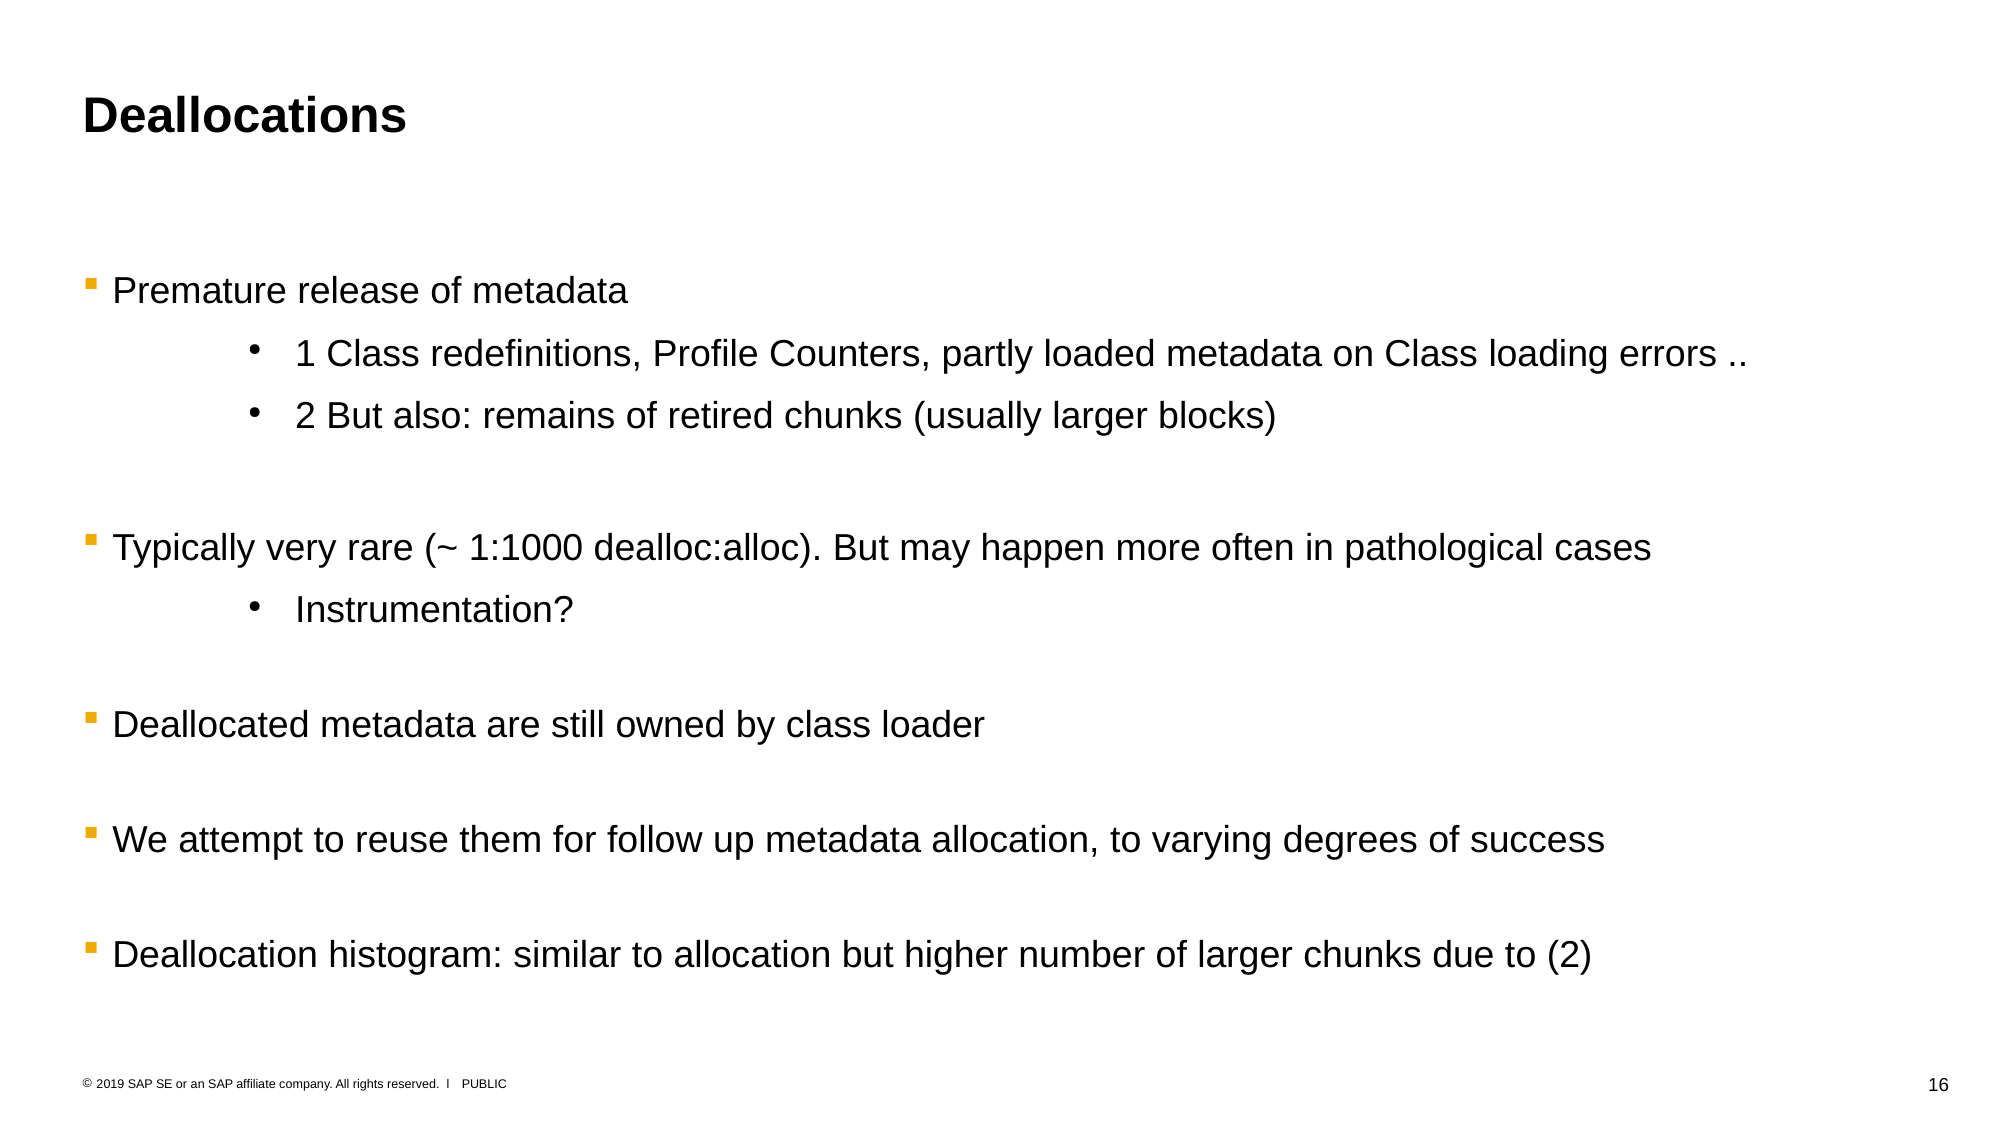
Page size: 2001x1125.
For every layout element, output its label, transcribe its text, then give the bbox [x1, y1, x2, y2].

list Premature release of metadata 1 Class redefinitions, Profile Counters, partly loaded metadata on Class loading errors .. 2 But also: remains of retired chunks (usually larger blocks) Typically very rare (~ 1:1000 dealloc:alloc). But may happen more often in pathological cases Instrumentation? Deallocated metadata are still owned by class loader We attempt to reuse them for follow up metadata allocation, to varying degrees of success Deallocation histogram: similar to allocation but higher number of larger chunks due to (2) [82, 265, 1918, 1040]
title Deallocations [82, 82, 1918, 144]
